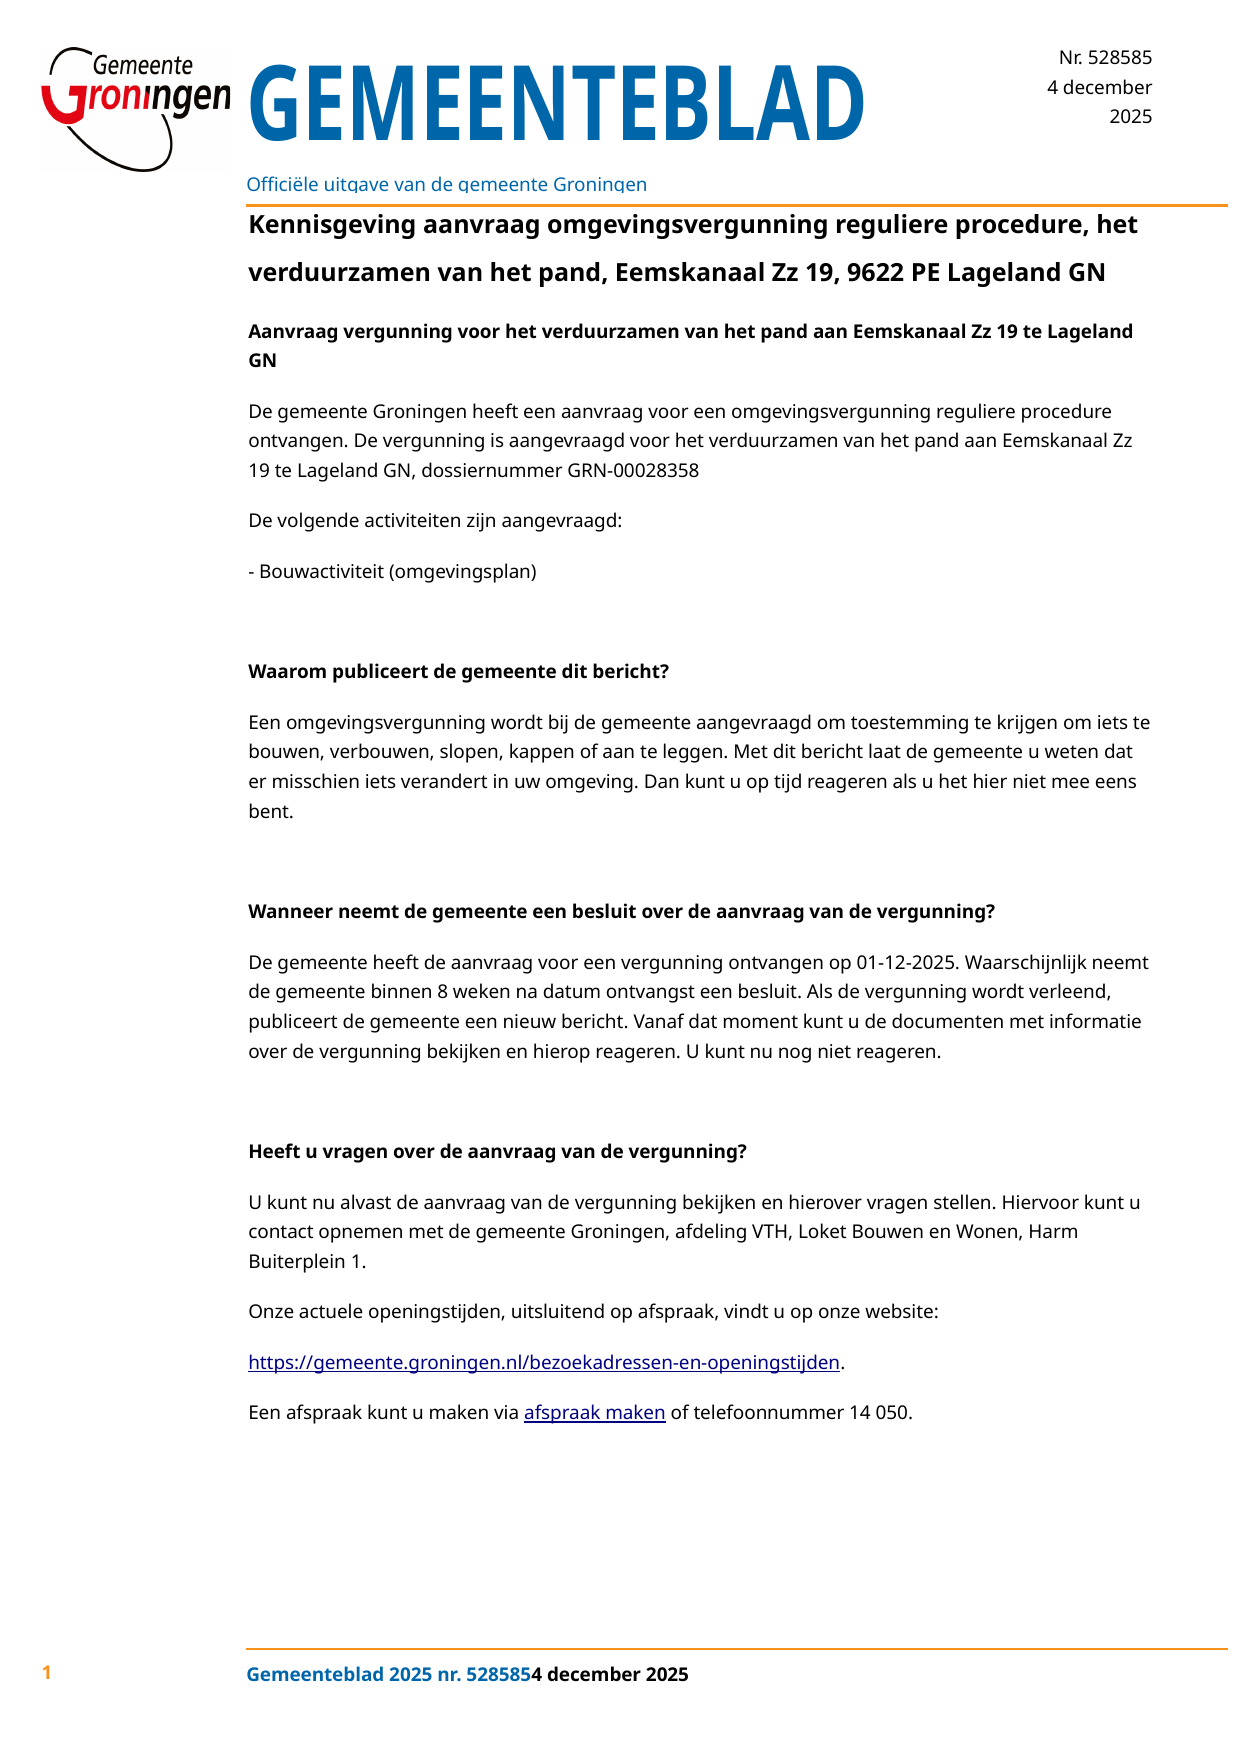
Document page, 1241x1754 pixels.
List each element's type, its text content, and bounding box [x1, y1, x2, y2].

text Wanneer neemt de gemeente een besluit over de aanvraag van de vergunning? [248, 899, 1152, 924]
text - Bouwactiviteit (omgevingsplan) [248, 558, 1152, 584]
text Waarom publiceert de gemeente dit bericht? [248, 659, 1152, 684]
text U kunt nu alvast de aanvraag van de vergunning bekijken en hierover vragen stellen. Hiervoor kunt u contact opnemen met de gemeente Groningen, afdeling VTH, Loket Bouwen en Wonen, Harm Buiterplein 1. [248, 1189, 1152, 1274]
text De volgende activiteiten zijn aangevraagd: [248, 507, 1152, 533]
text De gemeente Groningen heeft een aanvraag voor een omgevingsvergunning reguliere procedure ontvangen. De vergunning is aangevraagd voor het verduurzamen van het pand aan Eemskanaal Zz 19 te Lageland GN, dossiernummer GRN-00028358 [248, 398, 1152, 483]
text Heeft u vragen over de aanvraag van de vergunning? [248, 1139, 1152, 1164]
text Kennisgeving aanvraag omgevingsvergunning reguliere procedure, het verduurzamen van het pand, Eemskanaal Zz 19, 9622 PE Lageland GN [248, 207, 1152, 288]
text De gemeente heeft de aanvraag voor een vergunning ontvangen op 01-12-2025. Waarschijnlijk neemt de gemeente binnen 8 weken na datum ontvangst een besluit. Als de vergunning wordt verleend, publiceert de gemeente een nieuw bericht. Vanaf dat moment kunt u de documenten met informatie over de vergunning bekijken en hierop reageren. U kunt nu nog niet reageren. [248, 949, 1152, 1064]
picture [41, 47, 231, 172]
text https://gemeente.groningen.nl/bezoekadressen-en-openingstijden. [248, 1349, 1152, 1375]
text Een afspraak kunt u maken via afspraak maken of telefoonnummer 14 050. [248, 1399, 1152, 1425]
text Aanvraag vergunning voor het verduurzamen van het pand aan Eemskanaal Zz 19 te Lageland GN [248, 318, 1152, 373]
text Een omgevingsvergunning wordt bij de gemeente aangevraagd om toestemming te krijgen om iets te bouwen, verbouwen, slopen, kappen of aan te leggen. Met dit bericht laat de gemeente u weten dat er misschien iets verandert in uw omgeving. Dan kunt u op tijd reageren als u het hier niet mee eens bent. [248, 709, 1152, 824]
text Onze actuele openingstijden, uitsluitend op afspraak, vindt u op onze website: [248, 1299, 1152, 1324]
